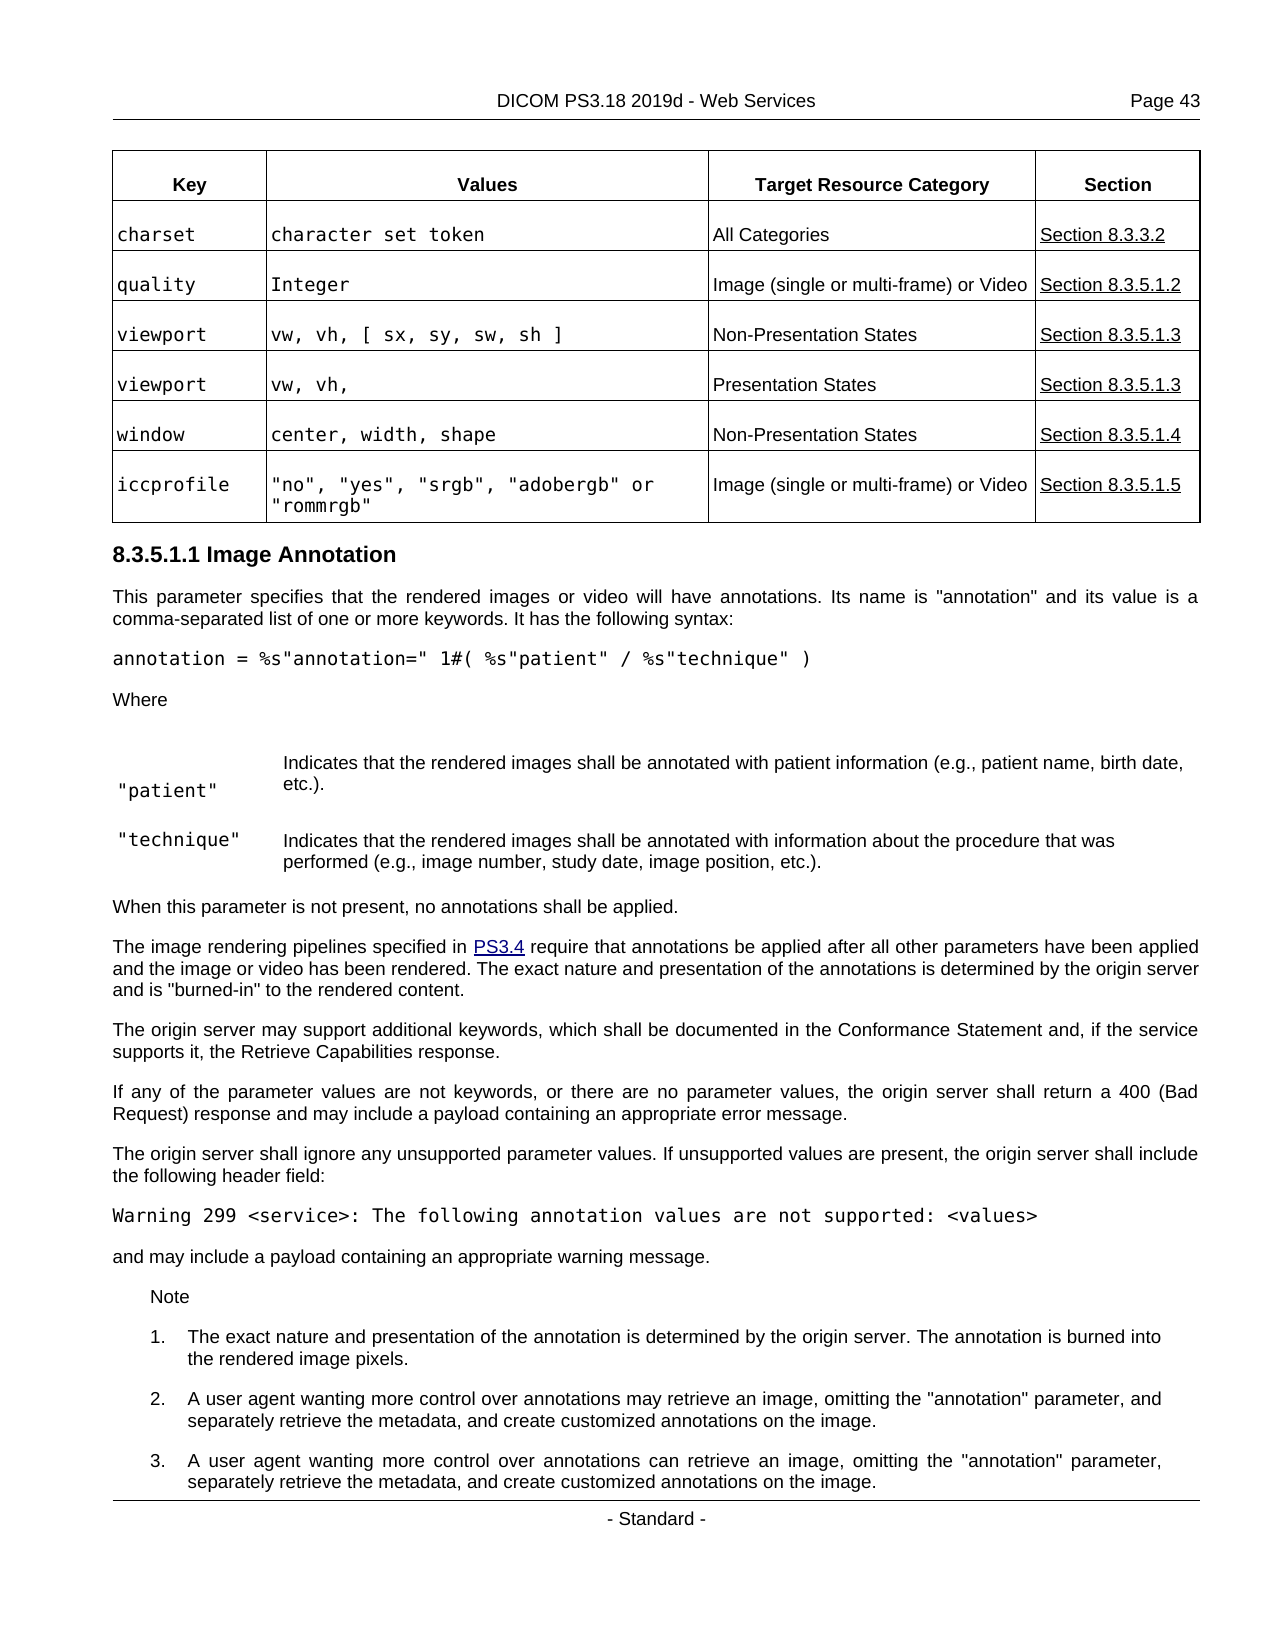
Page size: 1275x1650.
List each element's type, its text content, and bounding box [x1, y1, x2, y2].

text The image rendering pipelines specified in PS3.4 require that annotations be applied after all other parameters have been applied and the image or video has been rendered. The exact nature and presentation of the annotations is determined by the origin server and is "burned-in" to the rendered content. [112, 936, 1200, 1000]
table_header Values [267, 151, 708, 200]
table_cell Section 8.3.5.1.2 [1036, 251, 1199, 300]
text If any of the parameter values are not keywords, or there are no parameter values, the origin server shall return a 400 (Bad Request) response and may include a payload containing an appropriate error message. [112, 1081, 1200, 1124]
table_cell Presentation States [709, 351, 1035, 400]
table_header Target Resource Category [709, 151, 1035, 200]
text When this parameter is not present, no annotations shall be applied. [112, 895, 1200, 917]
table_cell viewport [113, 351, 266, 400]
table_cell "technique" [113, 806, 279, 877]
table_header Indicates that the rendered images shall be annotated with patient information (e.g., patient name, birth date, etc.). [279, 729, 1200, 806]
table_cell Non-Presentation States [709, 401, 1035, 450]
table_header Section [1036, 151, 1199, 200]
text Note [150, 1286, 1162, 1307]
text annotation = %s"annotation=" 1#( %s"patient" / %s"technique" ) [112, 648, 1200, 670]
table_cell Section 8.3.5.1.3 [1036, 301, 1199, 350]
table_cell Section 8.3.5.1.3 [1036, 351, 1199, 400]
table_cell Non-Presentation States [709, 301, 1035, 350]
table_cell Integer [267, 251, 708, 300]
text This parameter specifies that the rendered images or video will have annotations. Its name is "annotation" and its value is a comma-separated list of one or more keywords. It has the following syntax: [112, 586, 1200, 629]
text 2. A user agent wanting more control over annotations may retrieve an image, omitting the "annotation" parameter, and separately retrieve the metadata, and create customized annotations on the image. [150, 1388, 1162, 1431]
table_cell quality [113, 251, 266, 300]
table_cell viewport [113, 301, 266, 350]
table_cell window [113, 401, 266, 450]
text Where [112, 688, 1200, 710]
table_cell charset [113, 201, 266, 250]
text 1. The exact nature and presentation of the annotation is determined by the origin server. The annotation is burned into the rendered image pixels. [150, 1326, 1162, 1369]
text The origin server shall ignore any unsupported parameter values. If unsupported values are present, the origin server shall include the following header field: [112, 1143, 1200, 1186]
table_cell Section 8.3.5.1.4 [1036, 401, 1199, 450]
text Warning 299 <service>: The following annotation values are not supported: <values> [112, 1205, 1200, 1227]
table_cell Image (single or multi-frame) or Video [709, 451, 1035, 522]
table_cell Image (single or multi-frame) or Video [709, 251, 1035, 300]
text The origin server may support additional keywords, which shall be documented in the Conformance Statement and, if the service supports it, the Retrieve Capabilities response. [112, 1019, 1200, 1062]
table_cell All Categories [709, 201, 1035, 250]
table_cell iccprofile [113, 451, 266, 522]
table_cell Section 8.3.5.1.5 [1036, 451, 1199, 522]
table_cell vw, vh, [267, 351, 708, 400]
table_header "patient" [113, 729, 279, 806]
text 3. A user agent wanting more control over annotations can retrieve an image, omitting the "annotation" parameter, separately retrieve the metadata, and create customized annotations on the image. [150, 1450, 1162, 1493]
text 8.3.5.1.1 Image Annotation [112, 541, 1200, 567]
table_cell Indicates that the rendered images shall be annotated with information about the procedure that was performed (e.g., image number, study date, image position, etc.). [279, 806, 1200, 877]
table_cell character set token [267, 201, 708, 250]
table_cell "no", "yes", "srgb", "adobergb" or "rommrgb" [267, 451, 708, 522]
table_cell vw, vh, [ sx, sy, sw, sh ] [267, 301, 708, 350]
table_header Key [113, 151, 266, 200]
table_cell Section 8.3.3.2 [1036, 201, 1199, 250]
text and may include a payload containing an appropriate warning message. [112, 1245, 1200, 1267]
table_cell center, width, shape [267, 401, 708, 450]
